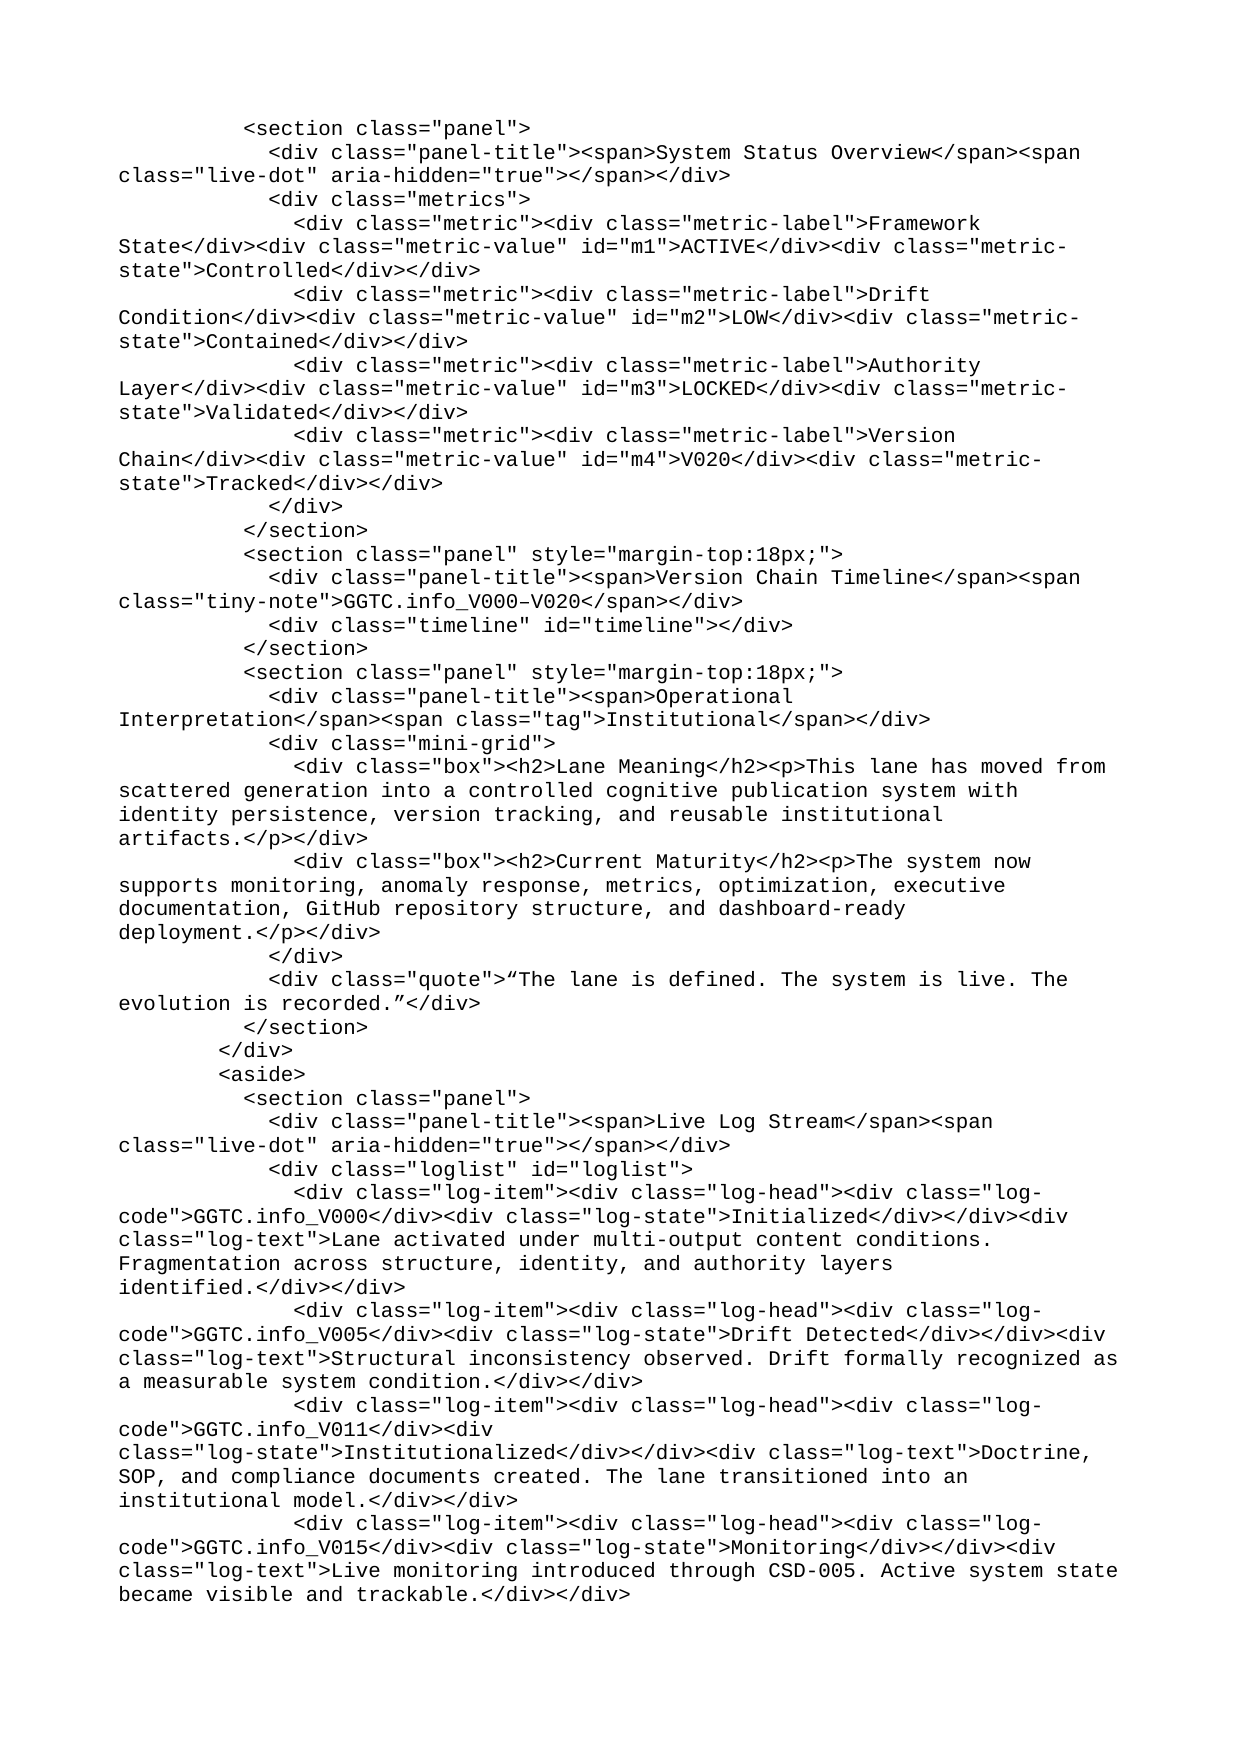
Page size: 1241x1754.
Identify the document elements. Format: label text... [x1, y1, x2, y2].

text </div> [118, 1040, 1122, 1064]
text <div class="metric"><div class="metric-label">Authority Layer</div><div class="metric-value" id="m3">LOCKED</div><div class="metric-state">Validated</div></div> [118, 354, 1122, 426]
text <div class="panel-title"><span>Live Log Stream</span><span class="live-dot" aria-hidden="true"></span></div> [118, 1111, 1122, 1158]
text </div> [118, 496, 1122, 520]
text <div class="quote">“The lane is defined. The system is live. The evolution is recorded.”</div> [118, 969, 1122, 1017]
text <div class="metric"><div class="metric-label">Framework State</div><div class="metric-value" id="m1">ACTIVE</div><div class="metric-state">Controlled</div></div> [118, 213, 1122, 284]
text <div class="metric"><div class="metric-label">Version Chain</div><div class="metric-value" id="m4">V020</div><div class="metric-state">Tracked</div></div> [118, 426, 1122, 496]
text <div class="log-item"><div class="log-head"><div class="log-code">GGTC.info_V011</div><div class="log-state">Institutionalized</div></div><div class="log-text">Doctrine, SOP, and compliance documents created. The lane transitioned into an institutional model.</div></div> [118, 1395, 1122, 1513]
text </div> [118, 946, 1122, 969]
text <div class="metrics"> [118, 189, 1122, 213]
text <div class="panel-title"><span>Version Chain Timeline</span><span class="tiny-note">GGTC.info_V000–V020</span></div> [118, 567, 1122, 615]
text </section> [118, 1017, 1122, 1040]
text <section class="panel" style="margin-top:18px;"> [118, 544, 1122, 567]
text <section class="panel"> [118, 118, 1122, 142]
text <div class="loglist" id="loglist"> [118, 1158, 1122, 1182]
text </section> [118, 638, 1122, 662]
text <div class="log-item"><div class="log-head"><div class="log-code">GGTC.info_V005</div><div class="log-state">Drift Detected</div></div><div class="log-text">Structural inconsistency observed. Drift formally recognized as a measurable system condition.</div></div> [118, 1300, 1122, 1395]
text <div class="timeline" id="timeline"></div> [118, 615, 1122, 638]
text <div class="panel-title"><span>Operational Interpretation</span><span class="tag">Institutional</span></div> [118, 686, 1122, 733]
text <div class="log-item"><div class="log-head"><div class="log-code">GGTC.info_V015</div><div class="log-state">Monitoring</div></div><div class="log-text">Live monitoring introduced through CSD-005. Active system state became visible and trackable.</div></div> [118, 1513, 1122, 1608]
text <section class="panel"> [118, 1088, 1122, 1111]
text <div class="box"><h2>Current Maturity</h2><p>The system now supports monitoring, anomaly response, metrics, optimization, executive documentation, GitHub repository structure, and dashboard-ready deployment.</p></div> [118, 851, 1122, 946]
text <div class="metric"><div class="metric-label">Drift Condition</div><div class="metric-value" id="m2">LOW</div><div class="metric-state">Contained</div></div> [118, 284, 1122, 354]
text <div class="panel-title"><span>System Status Overview</span><span class="live-dot" aria-hidden="true"></span></div> [118, 142, 1122, 189]
text <div class="log-item"><div class="log-head"><div class="log-code">GGTC.info_V000</div><div class="log-state">Initialized</div></div><div class="log-text">Lane activated under multi-output content conditions. Fragmentation across structure, identity, and authority layers identified.</div></div> [118, 1182, 1122, 1300]
text <div class="box"><h2>Lane Meaning</h2><p>This lane has moved from scattered generation into a controlled cognitive publication system with identity persistence, version tracking, and reusable institutional artifacts.</p></div> [118, 757, 1122, 851]
text </section> [118, 520, 1122, 544]
text <div class="mini-grid"> [118, 733, 1122, 757]
text <aside> [118, 1064, 1122, 1088]
text <section class="panel" style="margin-top:18px;"> [118, 662, 1122, 686]
